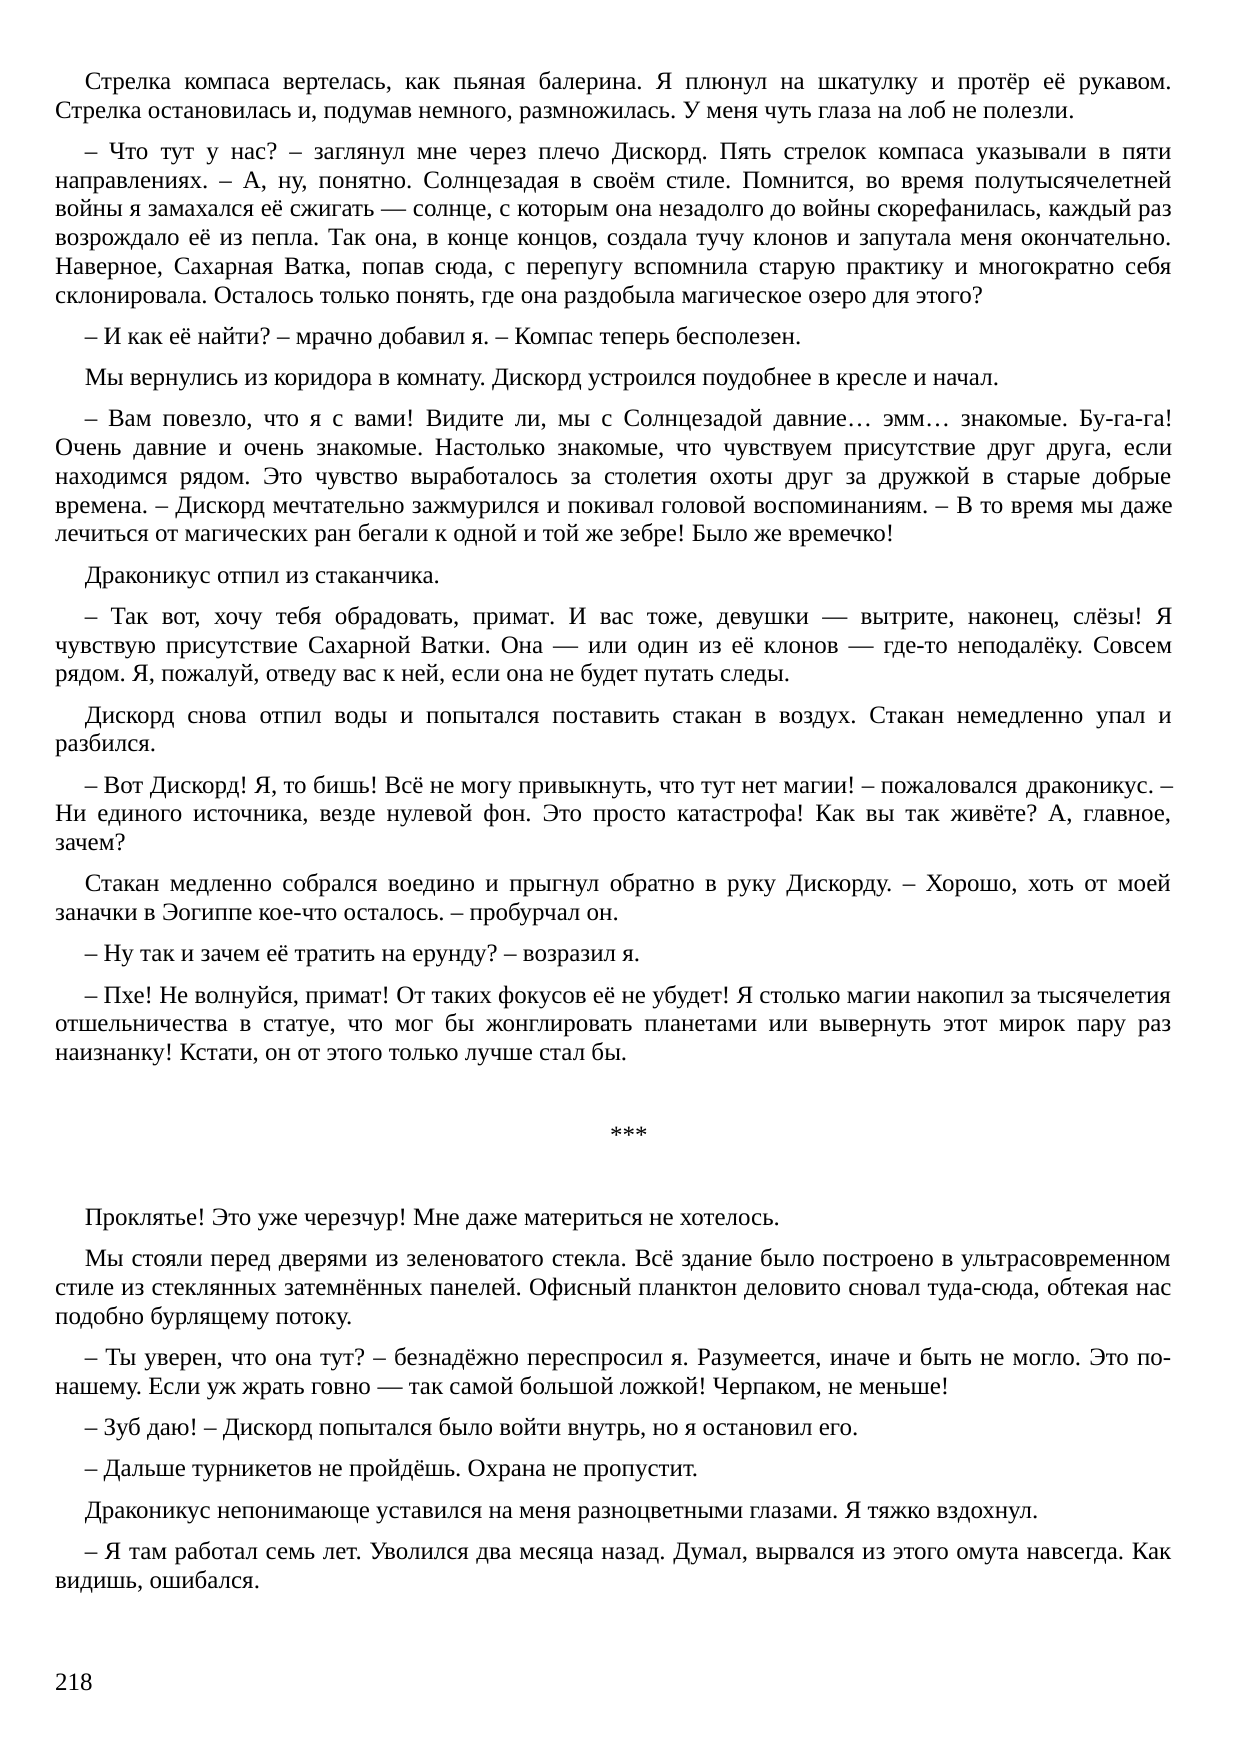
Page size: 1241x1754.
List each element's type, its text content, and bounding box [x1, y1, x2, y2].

text – Я там работал семь лет. Уволился два месяца назад. Думал, вырвался из этого омута навсегда. Как видишь, ошибался. [55, 1536, 1173, 1593]
text – И как её найти? – мрачно добавил я. – Компас теперь бесполезен. [55, 321, 1173, 350]
text Стакан медленно собрался воедино и прыгнул обратно в руку Дискорду. – Хорошо, хоть от моей заначки в Эогиппе кое-что осталось. – пробурчал он. [55, 868, 1173, 926]
text Проклятье! Это уже черезчур! Мне даже материться не хотелось. [55, 1202, 1173, 1231]
text – Ну так и зачем её тратить на ерунду? – возразил я. [55, 938, 1173, 967]
text Мы вернулись из коридора в комнату. Дискорд устроился поудобнее в кресле и начал. [55, 362, 1173, 391]
text – Дальше турникетов не пройдёшь. Охрана не пропустит. [55, 1453, 1173, 1482]
text – Так вот, хочу тебя обрадовать, примат. И вас тоже, девушки — вытрите, наконец, слёзы! Я чувствую присутствие Сахарной Ватки. Она — или один из её клонов — где-то неподалёку. Совсем рядом. Я, пожалуй, отведу вас к ней, если она не будет путать следы. [55, 601, 1173, 687]
text Мы стояли перед дверями из зеленоватого стекла. Всё здание было построено в ультрасовременном стиле из стеклянных затемнённых панелей. Офисный планктон деловито сновал туда-сюда, обтекая нас подобно бурлящему потоку. [55, 1243, 1173, 1330]
text Драконикус отпил из стаканчика. [55, 560, 1173, 588]
text – Вот Дискорд! Я, то бишь! Всё не могу привыкнуть, что тут нет магии! – пожаловался драконикус. – Ни единого источника, везде нулевой фон. Это просто катастрофа! Как вы так живёте? А, главное, зачем? [55, 770, 1173, 856]
text *** [55, 1120, 1173, 1148]
text Стрелка компаса вертелась, как пьяная балерина. Я плюнул на шкатулку и протёр её рукавом. Стрелка остановилась и, подумав немного, размножилась. У меня чуть глаза на лоб не полезли. [55, 66, 1173, 123]
text – Ты уверен, что она тут? – безнадёжно переспросил я. Разумеется, иначе и быть не могло. Это по-нашему. Если уж жрать говно — так самой большой ложкой! Черпаком, не меньше! [55, 1342, 1173, 1400]
text – Что тут у нас? – заглянул мне через плечо Дискорд. Пять стрелок компаса указывали в пяти направлениях. – А, ну, понятно. Солнцезадая в своём стиле. Помнится, во время полутысячелетней войны я замахался её сжигать — солнце, с которым она незадолго до войны скорефанилась, каждый раз возрождало её из пепла. Так она, в конце концов, создала тучу клонов и запутала меня окончательно. Наверное, Сахарная Ватка, попав сюда, с перепугу вспомнила старую практику и многократно себя склонировала. Осталось только понять, где она раздобыла магическое озеро для этого? [55, 136, 1173, 308]
text Драконикус непонимающе уставился на меня разноцветными глазами. Я тяжко вздохнул. [55, 1495, 1173, 1523]
text – Вам повезло, что я с вами! Видите ли, мы с Солнцезадой давние… эмм… знакомые. Бу-га-га! Очень давние и очень знакомые. Настолько знакомые, что чувствуем присутствие друг друга, если находимся рядом. Это чувство выработалось за столетия охоты друг за дружкой в старые добрые времена. – Дискорд мечтательно зажмурился и покивал головой воспоминаниям. – В то время мы даже лечиться от магических ран бегали к одной и той же зебре! Было же времечко! [55, 403, 1173, 547]
text Дискорд снова отпил воды и попытался поставить стакан в воздух. Стакан немедленно упал и разбился. [55, 700, 1173, 757]
text – Зуб даю! – Дискорд попытался было войти внутрь, но я остановил его. [55, 1412, 1173, 1441]
text – Пхе! Не волнуйся, примат! От таких фокусов её не убудет! Я столько магии накопил за тысячелетия отшельничества в статуе, что мог бы жонглировать планетами или вывернуть этот мирок пару раз наизнанку! Кстати, он от этого только лучше стал бы. [55, 980, 1173, 1066]
